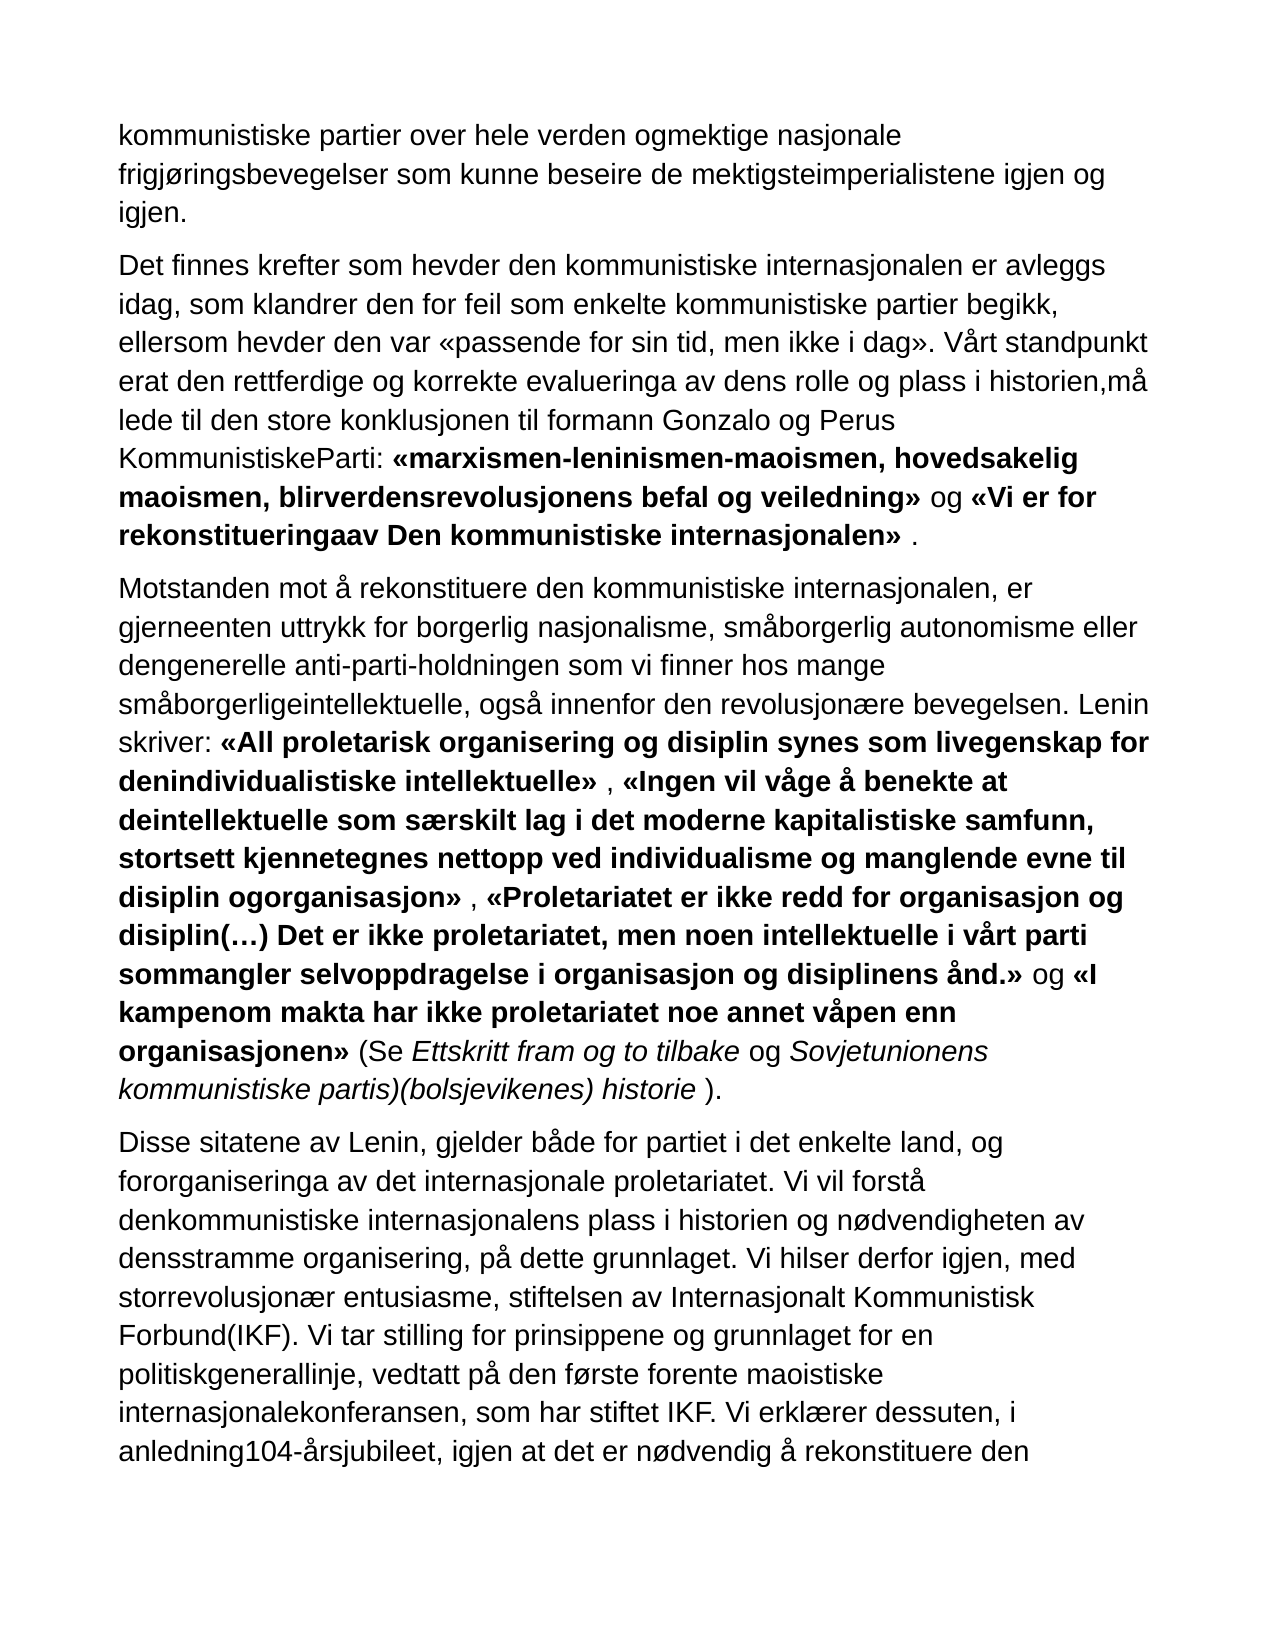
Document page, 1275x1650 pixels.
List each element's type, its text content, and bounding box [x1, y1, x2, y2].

text Disse sitatene av Lenin, gjelder både for partiet i det enkelte land, og fororganiseringa av det internasjonale proletariatet. Vi vil forstå denkommunistiske internasjonalens plass i historien og nødvendigheten av densstramme organisering, på dette grunnlaget. Vi hilser derfor igjen, med storrevolusjonær entusiasme, stiftelsen av Internasjonalt Kommunistisk Forbund(IKF). Vi tar stilling for prinsippene og grunnlaget for en politiskgenerallinje, vedtatt på den første forente maoistiske internasjonalekonferansen, som har stiftet IKF. Vi erklærer dessuten, i anledning104-årsjubileet, igjen at det er nødvendig å rekonstituere den [118, 1125, 1157, 1467]
text kommunistiske partier over hele verden ogmektige nasjonale frigjøringsbevegelser som kunne beseire de mektigsteimperialistene igjen og igjen. [118, 118, 1157, 229]
text Motstanden mot å rekonstituere den kommunistiske internasjonalen, er gjerneenten uttrykk for borgerlig nasjonalisme, småborgerlig autonomisme eller dengenerelle anti-parti-holdningen som vi finner hos mange småborgerligeintellektuelle, også innenfor den revolusjonære bevegelsen. Lenin skriver: «All proletarisk organisering og disiplin synes som livegenskap for denindividualistiske intellektuelle» , «Ingen vil våge å benekte at deintellektuelle som særskilt lag i det moderne kapitalistiske samfunn, stortsett kjennetegnes nettopp ved individualisme og manglende evne til disiplin ogorganisa­sjon» , «Proletariatet er ikke redd for organisasjon og disiplin(…) Det er ikke proletariatet, men noen intellektuelle i vårt parti sommangler selvoppdragelse i organisasjon og disiplinens ånd.» og «I kampenom makta har ikke proletariatet noe annet våpen enn organisasjonen» (Se Ettskritt fram og to tilbake og Sovjetunionens kommunistiske partis)(bolsjevikenes) historie ). [118, 571, 1157, 1106]
text Det finnes krefter som hevder den kommunistiske internasjonalen er avleggs idag, som klandrer den for feil som enkelte kommunistiske partier begikk, ellersom hevder den var «passende for sin tid, men ikke i dag». Vårt standpunkt erat den rettferdige og korrekte evalueringa av dens rolle og plass i historien,må lede til den store konklusjonen til formann Gonzalo og Perus KommunistiskeParti: «marxismen-leninismen-maoismen, hovedsakelig maoismen, blirverdensrevolusjonens befal og veiledning» og «Vi er for rekonstitueringaav Den kommunistiske internasjonalen» . [118, 248, 1157, 552]
